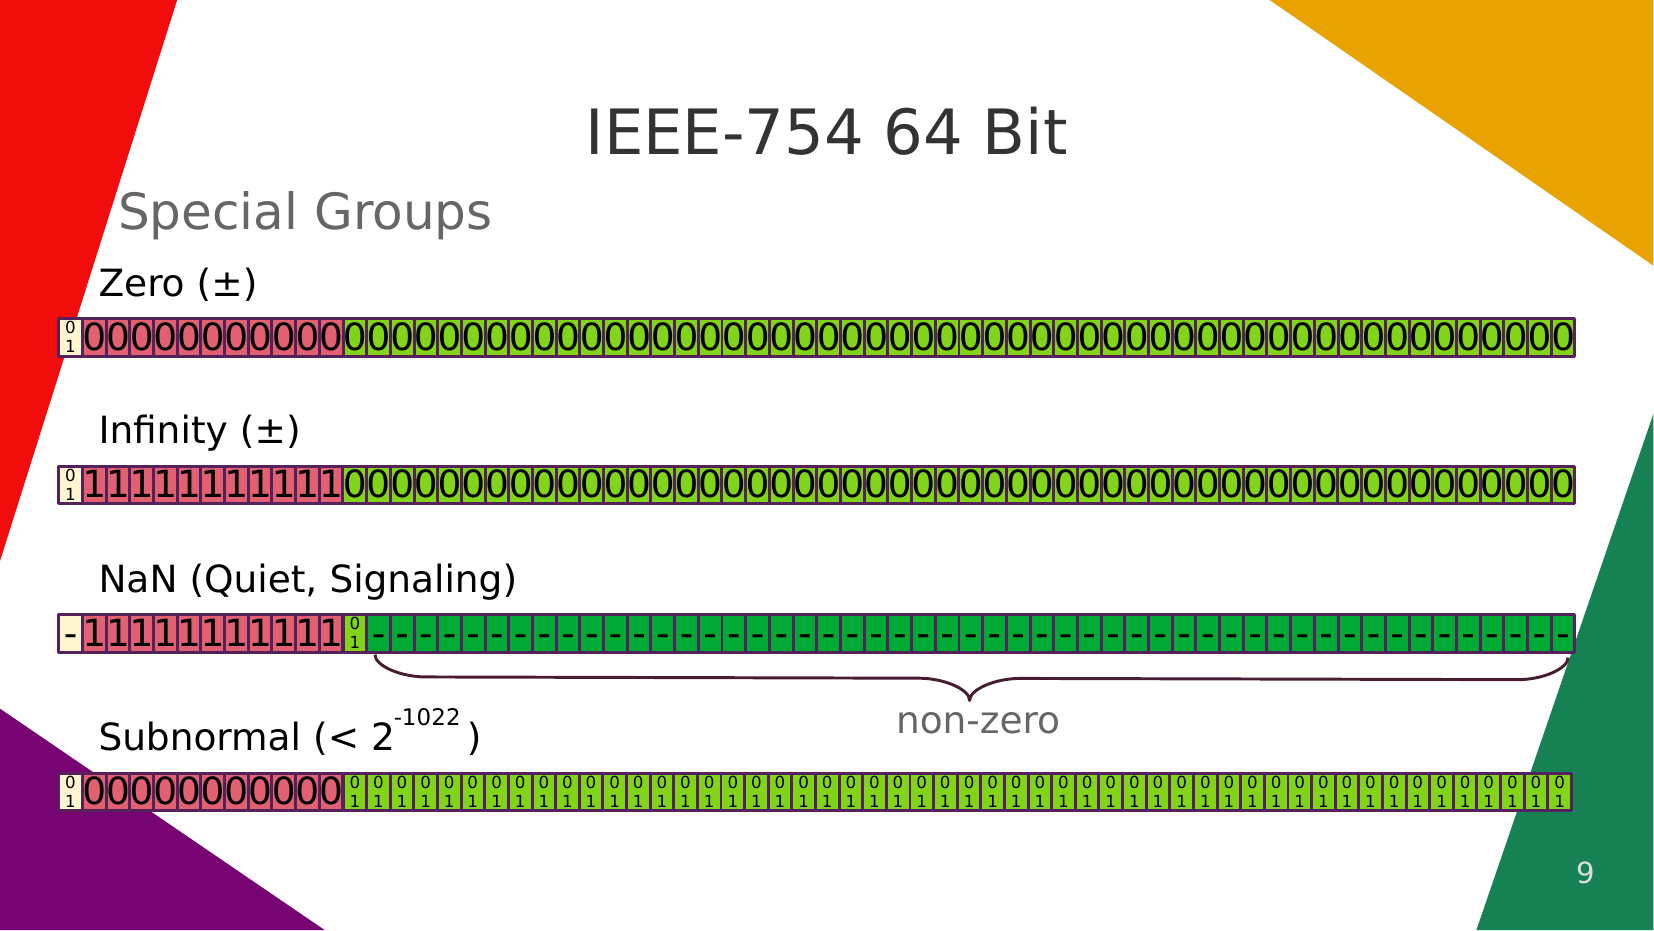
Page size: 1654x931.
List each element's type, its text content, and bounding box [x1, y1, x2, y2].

text_box Subnormal (< 2 ) [83, 708, 507, 773]
text_box 0 [1030, 466, 1053, 504]
text_box 0 [1527, 318, 1551, 357]
text_box 0 1 [555, 773, 579, 811]
text_box 0 1 [532, 773, 555, 811]
text_box 0 [1266, 318, 1290, 357]
text_box - [58, 614, 83, 653]
text_box 0 [579, 466, 603, 504]
text_box - [1077, 614, 1101, 653]
text_box 0 [1101, 318, 1124, 357]
text_box 0 [1124, 466, 1148, 504]
text_box - [1006, 614, 1030, 653]
text_box 1 [153, 614, 177, 653]
text_box - [1338, 614, 1361, 653]
text_box - [840, 614, 864, 653]
text_box 0 [769, 318, 793, 357]
text_box 0 1 [1217, 773, 1240, 811]
text_box - [1551, 614, 1575, 653]
text_box 0 [887, 466, 911, 504]
text_box 0 [271, 773, 295, 811]
text_box 0 [153, 319, 177, 357]
text_box 0 [650, 466, 674, 504]
text_box 0 [461, 466, 485, 504]
text_box 0 1 [721, 773, 744, 811]
text_box - [793, 614, 816, 653]
text_box 0 1 [815, 773, 839, 811]
text_box 0 [1409, 466, 1432, 504]
text_box 1 [248, 466, 271, 504]
text_box - [1385, 614, 1409, 653]
text_box - [532, 614, 556, 653]
text_box 0 [414, 466, 437, 504]
text_box 0 1 [390, 773, 413, 811]
title IEEE-754 64 Bit [118, 59, 1536, 207]
text_box 0 [698, 318, 722, 357]
text_box 0 [153, 773, 177, 811]
text_box non-zero [881, 691, 1088, 751]
text_box - [366, 614, 391, 653]
text_box 0 1 [1028, 773, 1051, 811]
text_box 0 [1503, 318, 1527, 357]
text_box 0 [840, 466, 864, 504]
text_box 0 [1361, 466, 1385, 504]
text_box 0 [1101, 466, 1124, 504]
text_box 0 1 [980, 773, 1004, 811]
text_box 0 [840, 318, 864, 357]
text_box 0 [982, 466, 1006, 504]
text_box 0 [295, 773, 319, 811]
text_box 0 1 [437, 773, 461, 811]
text_box 0 [721, 466, 745, 504]
text_box 0 [1527, 466, 1551, 504]
text_box 0 1 [1453, 773, 1476, 811]
text_box 0 [674, 318, 698, 357]
text_box 0 [1219, 318, 1243, 357]
text_box 1 [224, 466, 248, 504]
text_box 1 [295, 466, 319, 504]
text_box 0 1 [791, 773, 815, 811]
text_box 0 1 [933, 773, 957, 811]
text_box 0 [1456, 318, 1480, 357]
text_box 0 1 [602, 773, 626, 811]
text_box - [958, 614, 982, 653]
text_box - [1432, 614, 1456, 653]
text_box 0 [722, 318, 745, 357]
text_box 0 [224, 773, 248, 811]
text_box 0 [248, 773, 271, 811]
text_box - [461, 614, 485, 653]
text_box 0 [508, 466, 532, 504]
text_box - [1124, 614, 1148, 653]
text_box 0 [342, 466, 367, 504]
text_box 0 [367, 319, 390, 357]
text_box 0 1 [768, 773, 791, 811]
text_box 0 [650, 318, 674, 357]
text_box 1 [271, 614, 295, 653]
text_box 0 [1409, 318, 1432, 357]
text_box 0 [793, 466, 816, 504]
text_box 0 1 [413, 773, 437, 811]
text_box 0 1 [484, 773, 508, 811]
text_box - [1195, 614, 1219, 653]
text_box - [603, 614, 627, 653]
text_box 0 1 [673, 773, 697, 811]
text_box 0 1 [508, 773, 532, 811]
text_box - [1053, 614, 1077, 653]
text_box 0 1 [1169, 773, 1193, 811]
text_box - [1219, 614, 1243, 653]
text_box 0 [958, 318, 982, 357]
text_box - [769, 614, 793, 653]
text_box - [816, 614, 840, 653]
text_box 0 [745, 466, 769, 504]
text_box 0 [1172, 466, 1195, 504]
text_box 0 [437, 318, 461, 357]
list -1022 [393, 704, 488, 742]
text_box 0 1 [343, 614, 366, 653]
text_box 0 1 [1476, 773, 1500, 811]
text_box 0 [935, 318, 958, 357]
text_box 0 [864, 466, 887, 504]
text_box 0 1 [626, 773, 650, 811]
text_box 0 1 [1193, 773, 1217, 811]
text_box 0 1 [839, 773, 862, 811]
text_box - [1101, 614, 1124, 653]
text_box 0 [106, 773, 129, 811]
text_box 0 [1077, 466, 1101, 504]
text_box 0 [106, 319, 129, 357]
text_box 0 [437, 466, 461, 504]
text_box - [935, 614, 958, 653]
text_box 0 [390, 319, 414, 357]
text_box - [887, 614, 911, 653]
text_box 0 [887, 318, 911, 357]
text_box - [1480, 614, 1503, 653]
text_box - [1266, 614, 1290, 653]
text_box 0 1 [1311, 773, 1335, 811]
text_box 0 1 [1335, 773, 1358, 811]
text_box - [1243, 614, 1266, 653]
text_box 0 1 [1500, 773, 1524, 811]
text_box 0 [745, 318, 769, 357]
text_box 0 1 [58, 773, 83, 811]
text_box 0 [579, 318, 603, 357]
text_box 0 [485, 318, 508, 357]
text_box 0 [627, 318, 650, 357]
text_box 0 [935, 466, 958, 504]
text_box 0 [1551, 466, 1575, 504]
text_box 0 [1243, 318, 1266, 357]
text_box 1 [83, 614, 106, 653]
text_box 0 [769, 466, 793, 504]
text_box 1 [200, 466, 224, 504]
text_box - [722, 614, 745, 653]
text_box 0 [627, 466, 650, 504]
text_box 0 [1195, 466, 1219, 504]
text_box 0 [1314, 318, 1338, 357]
text_box 0 [982, 318, 1006, 357]
text_box - [1148, 614, 1172, 653]
text_box 0 [911, 466, 935, 504]
text_box Infinity (±) [83, 401, 1013, 460]
text_box 0 [83, 773, 106, 811]
text_box - [745, 614, 769, 653]
text_box 0 [485, 466, 508, 504]
text_box 0 [1338, 466, 1361, 504]
text_box 0 1 [1429, 773, 1453, 811]
text_box 0 [1361, 318, 1385, 357]
text_box 0 1 [1051, 773, 1075, 811]
text_box - [1361, 614, 1385, 653]
text_box 0 [1314, 466, 1338, 504]
text_box 0 [1503, 466, 1527, 504]
text_box - [1314, 614, 1338, 653]
text_box 0 [1385, 318, 1409, 357]
text_box 0 [864, 318, 887, 357]
text_box 0 1 [1004, 773, 1028, 811]
text_box 0 1 [1146, 773, 1169, 811]
text_box 0 [816, 318, 840, 357]
text_box 0 [1006, 318, 1030, 357]
text_box - [437, 614, 461, 653]
text_box 0 1 [1524, 773, 1547, 811]
text_box 1 [129, 466, 153, 504]
text_box Zero (±) [83, 253, 451, 319]
text_box - [579, 614, 603, 653]
text_box - [982, 614, 1006, 653]
text_box 0 [1124, 318, 1148, 357]
text_box - [650, 614, 674, 653]
text_box 0 1 [461, 773, 484, 811]
text_box 0 1 [367, 773, 390, 811]
text_box 1 [177, 466, 200, 504]
text_box 0 [1338, 318, 1361, 357]
text_box 0 [271, 319, 295, 357]
text_box 0 [1432, 466, 1456, 504]
text_box 0 [248, 319, 271, 357]
text_box 0 [319, 773, 343, 811]
text_box 0 [1456, 466, 1480, 504]
text_box 0 1 [1264, 773, 1287, 811]
text_box 0 [1077, 318, 1101, 357]
text_box 1 [106, 614, 129, 653]
text_box 1 [224, 614, 248, 653]
text_box - [674, 614, 698, 653]
text_box 1 [295, 614, 319, 653]
text_box - [1172, 614, 1195, 653]
text_box NaN (Quiet, Signaling) [83, 549, 1013, 609]
text_box - [1409, 614, 1432, 653]
text_box 0 [911, 318, 935, 357]
text_box 0 [556, 466, 579, 504]
text_box 0 [1290, 318, 1314, 357]
text_box - [864, 614, 887, 653]
text_box 1 [83, 466, 106, 504]
text_box 0 1 [886, 773, 909, 811]
text_box - [414, 614, 437, 653]
text_box 0 [319, 319, 343, 357]
text_box 0 [200, 319, 224, 357]
text_box - [556, 614, 579, 653]
text_box 1 [177, 614, 200, 653]
text_box 0 [1243, 466, 1266, 504]
text_box 0 [414, 319, 437, 357]
text_box 0 [1053, 466, 1077, 504]
text_box 0 1 [697, 773, 721, 811]
text_box - [485, 614, 508, 653]
text_box - [1527, 614, 1551, 653]
text_box 0 [603, 466, 627, 504]
text_box 1 [271, 466, 295, 504]
text_box 0 1 [1122, 773, 1146, 811]
text_box 1 [129, 614, 153, 653]
text_box 1 [200, 614, 224, 653]
text_box 0 [793, 318, 816, 357]
text_box 0 1 [579, 773, 602, 811]
text_box - [391, 614, 414, 653]
text_box 0 [1172, 318, 1195, 357]
text_box 0 [367, 466, 390, 504]
text_box - [698, 614, 722, 653]
text_box 0 1 [909, 773, 933, 811]
text_box - [911, 614, 935, 653]
text_box 0 [1195, 318, 1219, 357]
text_box 0 [603, 318, 627, 357]
text_box 0 1 [58, 466, 83, 504]
text_box 0 [1148, 318, 1172, 357]
text_box 0 [343, 318, 367, 357]
text_box 0 1 [1240, 773, 1264, 811]
text_box 0 1 [862, 773, 886, 811]
text_box 0 [1148, 466, 1172, 504]
text_box 0 [1480, 318, 1503, 357]
text_box 0 [958, 466, 982, 504]
text_box 0 [1266, 466, 1290, 504]
text_box 0 [508, 318, 532, 357]
text_box 0 [698, 466, 721, 504]
text_box 0 1 [1382, 773, 1406, 811]
text_box 0 [390, 466, 414, 504]
text_box 1 [106, 466, 129, 504]
text_box 0 1 [1358, 773, 1382, 811]
text_box 0 [1480, 466, 1503, 504]
text_box 0 [1385, 466, 1409, 504]
text_box - [1030, 614, 1053, 653]
text_box 1 [319, 614, 343, 653]
text_box 0 [177, 773, 200, 811]
text_box 0 [556, 318, 579, 357]
text_box 0 [200, 773, 224, 811]
text_box 0 [129, 773, 153, 811]
text_box 0 [224, 319, 248, 357]
text_box 0 [1053, 318, 1077, 357]
text_box 0 1 [1406, 773, 1429, 811]
text_box 0 [177, 319, 200, 357]
text_box 0 1 [343, 773, 367, 811]
text_box 1 [319, 466, 342, 504]
text_box 0 1 [744, 773, 768, 811]
text_box - [1456, 614, 1480, 653]
text_box 0 [1219, 466, 1243, 504]
text_box 0 [295, 319, 319, 357]
text_box 0 [1030, 318, 1053, 357]
text_box 0 [82, 318, 106, 357]
text_box 0 1 [1287, 773, 1311, 811]
text_box 1 [153, 466, 177, 504]
text_box 0 [674, 466, 698, 504]
list Special Groups [118, 183, 1388, 278]
text_box 0 1 [957, 773, 980, 811]
text_box - [627, 614, 650, 653]
text_box 0 [1432, 318, 1456, 357]
text_box 0 1 [650, 773, 673, 811]
text_box 0 1 [1098, 773, 1122, 811]
text_box 0 [532, 466, 556, 504]
text_box 1 [248, 614, 271, 653]
text_box - [1290, 614, 1314, 653]
text_box 0 [1290, 466, 1314, 504]
text_box 0 1 [1547, 773, 1572, 811]
text_box 0 [816, 466, 840, 504]
text_box 0 [1551, 318, 1575, 357]
text_box 0 1 [58, 318, 82, 357]
text_box 0 [532, 318, 556, 357]
text_box 0 1 [1075, 773, 1098, 811]
text_box 0 [129, 319, 153, 357]
text_box - [508, 614, 532, 653]
text_box 0 [1006, 466, 1030, 504]
text_box - [1503, 614, 1527, 653]
text_box 0 [461, 318, 485, 357]
